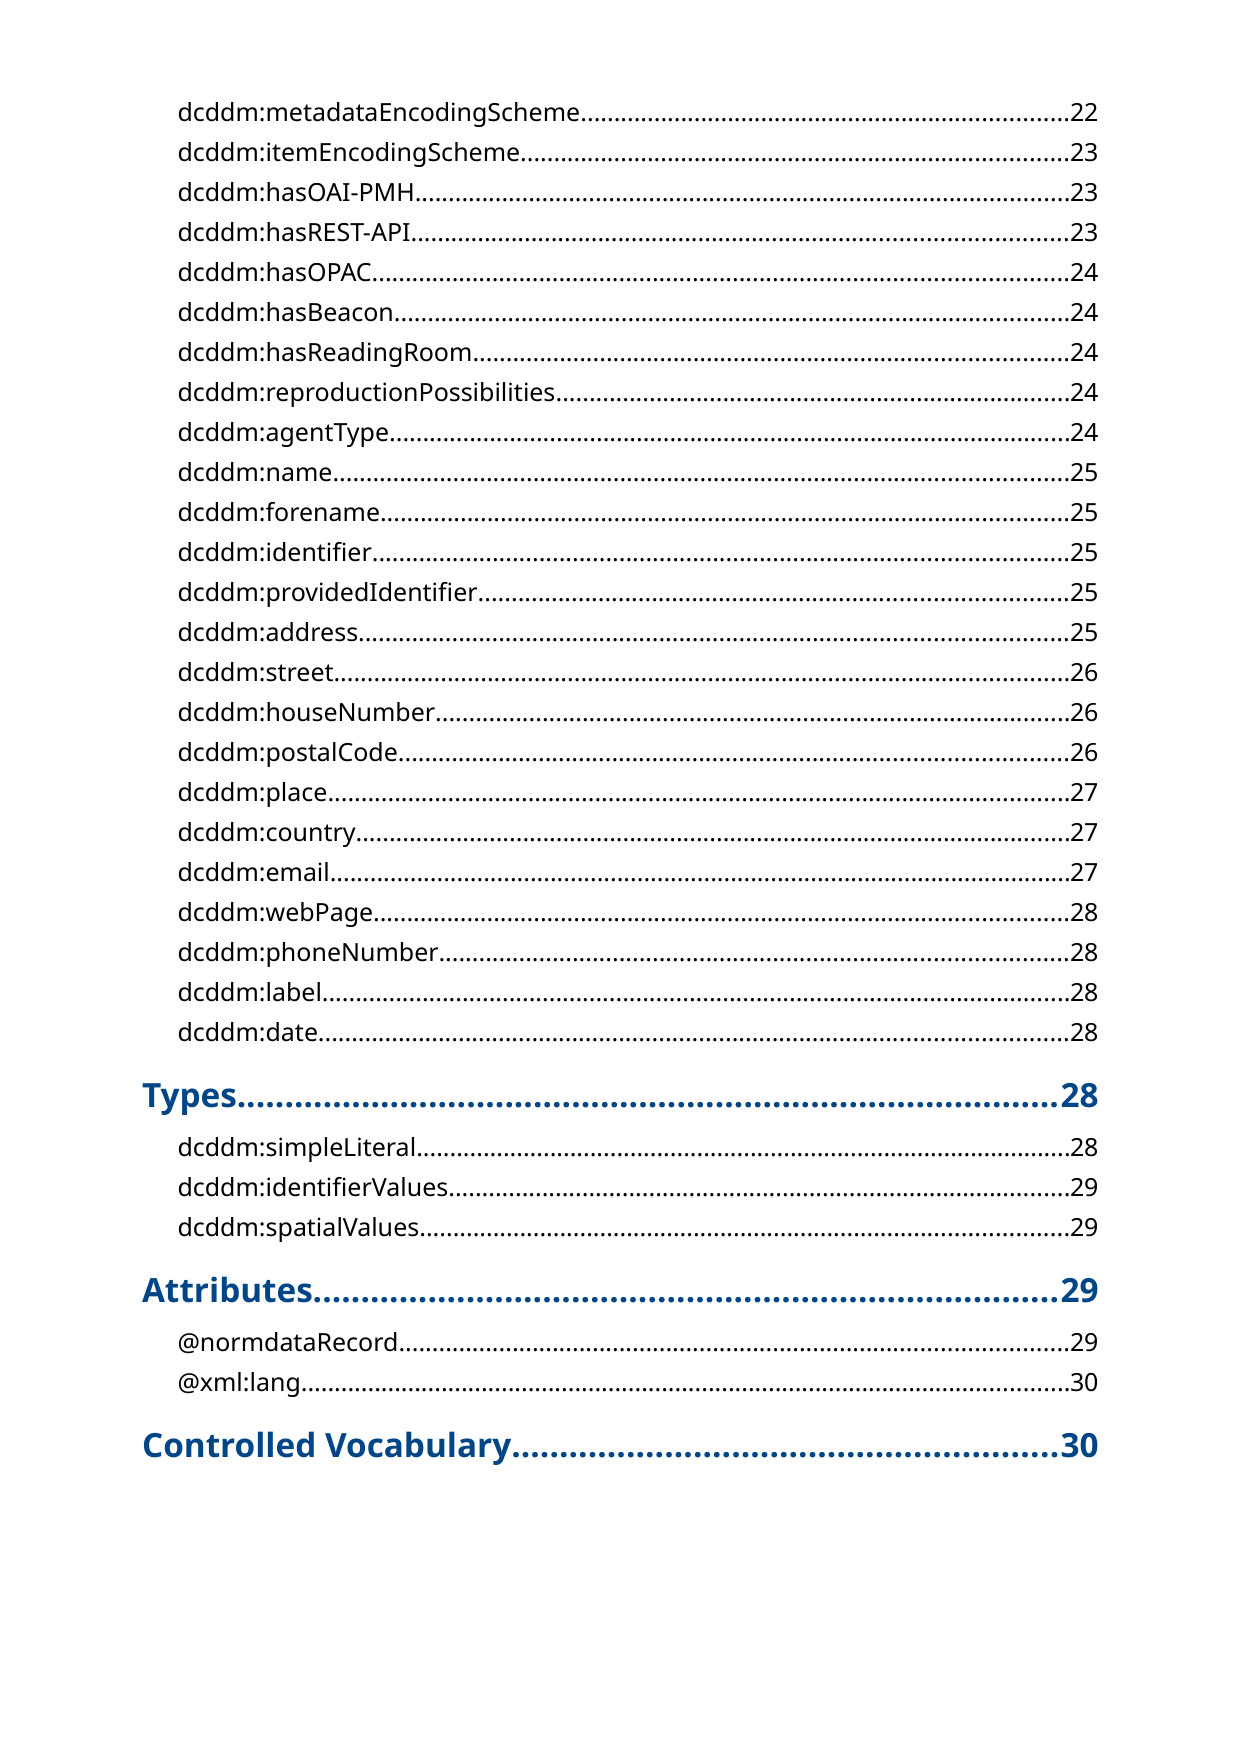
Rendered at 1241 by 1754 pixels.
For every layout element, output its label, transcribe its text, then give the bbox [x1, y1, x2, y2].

text Attributes 29 [142, 1267, 1098, 1312]
text dcddm:place 27 [177, 774, 1098, 808]
text dcddm:hasREST-API 23 [177, 214, 1098, 248]
text dcddm:agentType 24 [177, 414, 1098, 448]
text dcddm:hasReadingRoom 24 [177, 334, 1098, 368]
text Types 28 [142, 1072, 1098, 1118]
text @xml:lang 30 [177, 1364, 1098, 1398]
text dcddm:metadataEncodingScheme 22 [177, 94, 1098, 128]
text dcddm:hasOAI-PMH 23 [177, 174, 1098, 208]
text dcddm:phoneNumber 28 [177, 934, 1098, 968]
text dcddm:houseNumber 26 [177, 694, 1098, 728]
text dcddm:identifier 25 [177, 534, 1098, 568]
text dcddm:identifierValues 29 [177, 1169, 1098, 1203]
text dcddm:date 28 [177, 1014, 1098, 1048]
text dcddm:reproductionPossibilities 24 [177, 374, 1098, 408]
text dcddm:street 26 [177, 654, 1098, 688]
text Controlled Vocabulary 30 [142, 1422, 1098, 1467]
text @normdataRecord 29 [177, 1324, 1098, 1358]
text dcddm:country 27 [177, 814, 1098, 848]
text dcddm:email 27 [177, 854, 1098, 888]
text dcddm:spatialValues 29 [177, 1209, 1098, 1243]
text dcddm:webPage 28 [177, 894, 1098, 928]
text dcddm:simpleLiteral 28 [177, 1129, 1098, 1163]
text dcddm:providedIdentifier 25 [177, 574, 1098, 608]
text dcddm:hasBeacon 24 [177, 294, 1098, 328]
text dcddm:label 28 [177, 974, 1098, 1008]
text dcddm:itemEncodingScheme 23 [177, 134, 1098, 168]
text dcddm:name 25 [177, 454, 1098, 488]
text dcddm:postalCode 26 [177, 734, 1098, 768]
text dcddm:address 25 [177, 614, 1098, 648]
text dcddm:hasOPAC 24 [177, 254, 1098, 288]
text dcddm:forename 25 [177, 494, 1098, 528]
